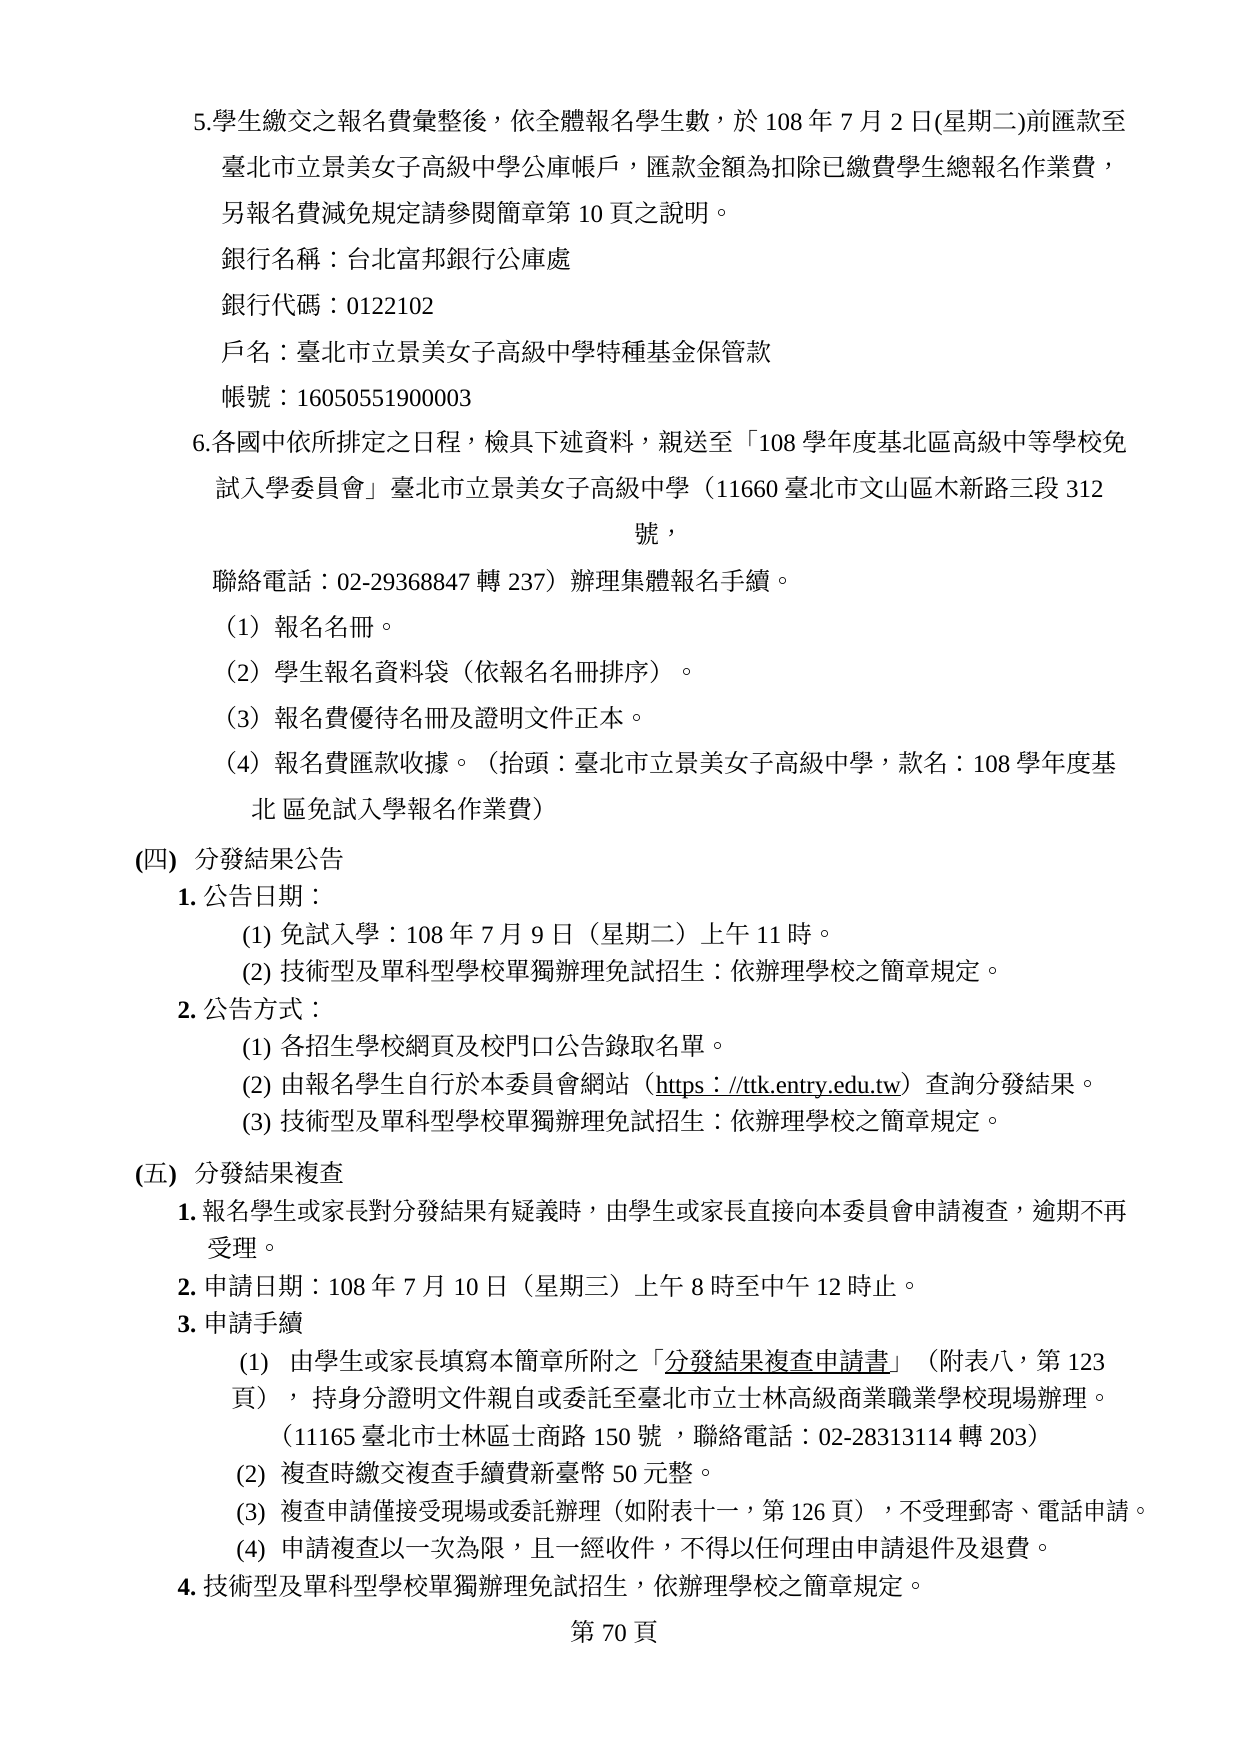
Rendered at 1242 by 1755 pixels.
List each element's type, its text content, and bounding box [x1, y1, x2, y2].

text 銀行名稱：台北富邦銀行公庫處 銀行代碼：0122102 [221, 232, 582, 323]
text (五) 分發結果複查 [129, 1154, 350, 1190]
text 2. 公告方式： [177, 988, 1169, 1026]
text 6.各國中依所排定之日程，檢具下述資料，親送至「108 學年度基北區高級中等學校免 試入學委員會」臺北市立景美女子高級中學（11660 臺北市文山區木新路三段 312 號， [189, 415, 1129, 553]
text (1) 各招生學校網頁及校門口公告錄取名單。 [242, 1026, 1169, 1063]
text 帳號：16050551900003 [221, 367, 1169, 413]
text (2) 複查時繳交複查手續費新臺幣 50 元整。 [236, 1452, 1169, 1490]
text （11165 臺北市士林區士商路 150 號 ，聯絡電話：02-28313114 轉 203） [263, 1415, 1058, 1452]
text （4）報名費匯款收據。（抬頭：臺北市立景美女子高級中學，款名：108 學年度基北 區免試入學報名作業費） [212, 736, 1133, 827]
text (2) 由報名學生自行於本委員會網站（https：//ttk.entry.edu.tw）查詢分發結果。 [242, 1063, 1169, 1101]
text (1) 由學生或家長填寫本簡章所附之「分發結果複查申請書」（附表八，第 123 頁）， 持身分證明文件親自或委託至臺北市立士林高級商業職業學校現場辦理。 [215, 1340, 1129, 1415]
text （1）報名名冊。 [212, 596, 1169, 642]
text 5.學生繳交之報名費彙整後，依全體報名學生數，於 108 年 7 月 2 日(星期二)前匯款至 [189, 100, 1130, 138]
text (3) 複查申請僅接受現場或委託辦理（如附表十一，第 126 頁），不受理郵寄、電話申請。 [236, 1490, 1169, 1527]
text (1) 免試入學：108 年 7 月 9 日（星期二）上午 11 時。 [242, 913, 1169, 951]
text (四) 分發結果公告 [129, 840, 350, 876]
text 戶名：臺北市立景美女子高級中學特種基金保管款 [221, 323, 1169, 367]
text （3）報名費優待名冊及證明文件正本。 [212, 688, 1169, 734]
text 3. 申請手續 [177, 1302, 1169, 1340]
text (4) 申請複查以一次為限，且一經收件，不得以任何理由申請退件及退費。 [236, 1527, 1169, 1565]
text 2. 申請日期：108 年 7 月 10 日（星期三）上午 8 時至中午 12 時止。 [177, 1265, 1169, 1302]
text 聯絡電話：02-29368847 轉 237）辦理集體報名手續。 [212, 553, 1169, 596]
text 1. 公告日期： [177, 876, 1169, 913]
text (3) 技術型及單科型學校單獨辦理免試招生：依辦理學校之簡章規定。 [242, 1101, 1169, 1138]
text 臺北市立景美女子高級中學公庫帳戶，匯款金額為扣除已繳費學生總報名作業費， 另報名費減免規定請參閱簡章第 10 頁之說明。 [221, 140, 1133, 232]
text （2）學生報名資料袋（依報名名冊排序）。 [212, 642, 1169, 688]
text 4. 技術型及單科型學校單獨辦理免試招生，依辦理學校之簡章規定。 [177, 1565, 1169, 1602]
text (2) 技術型及單科型學校單獨辦理免試招生：依辦理學校之簡章規定。 [242, 951, 1169, 988]
text 1. 報名學生或家長對分發結果有疑義時，由學生或家長直接向本委員會申請複查，逾期不再 受理。 [177, 1191, 1133, 1265]
